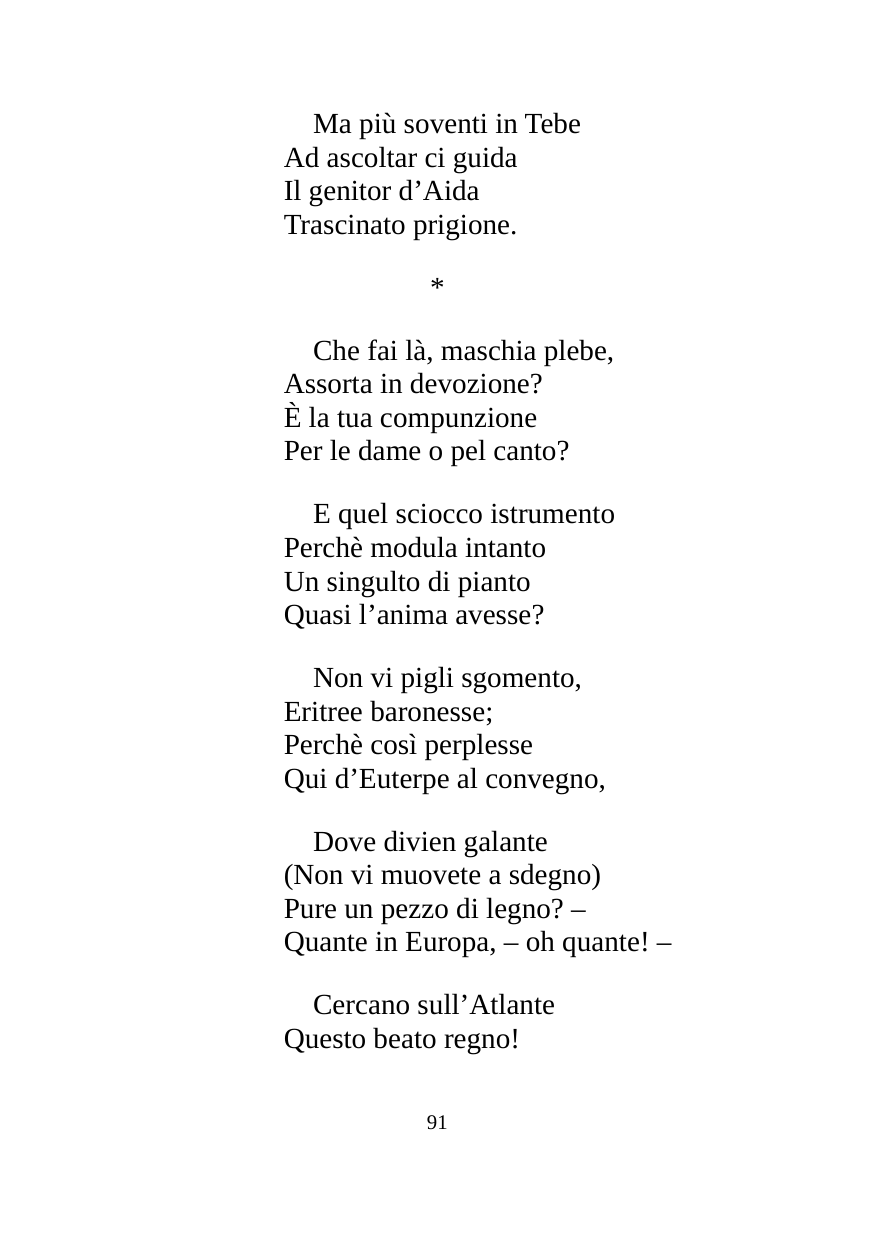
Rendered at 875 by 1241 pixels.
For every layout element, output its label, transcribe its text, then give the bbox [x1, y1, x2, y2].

text Trascinato prigione. [283, 207, 768, 240]
text Eritree baronesse; [283, 694, 768, 727]
text Non vi pigli sgomento, [283, 660, 768, 694]
text Ad ascoltar ci guida [283, 140, 768, 173]
text Assorta in devozione? [283, 366, 768, 400]
text Perchè così perplesse [283, 727, 768, 761]
text Pure un pezzo di legno? – [283, 891, 768, 924]
text Cercano sull’Atlante [283, 987, 768, 1021]
text Ma più soventi in Tebe [283, 106, 768, 140]
text Dove divien galante [283, 824, 768, 857]
text Qui d’Euterpe al convegno, [283, 761, 768, 794]
text (Non vi muovete a sdegno) [283, 857, 768, 891]
text Perchè modula intanto [283, 530, 768, 564]
text Quante in Europa, – oh quante! – [283, 924, 768, 958]
text * [106, 270, 768, 303]
text Questo beato regno! [283, 1021, 768, 1054]
text È la tua compunzione [283, 400, 768, 433]
text Quasi l’anima avesse? [283, 597, 768, 631]
text Il genitor d’Aida [283, 173, 768, 207]
text Che fai là, maschia plebe, [283, 333, 768, 366]
text Per le dame o pel canto? [283, 433, 768, 467]
text E quel sciocco istrumento [283, 497, 768, 530]
text Un singulto di pianto [283, 564, 768, 597]
